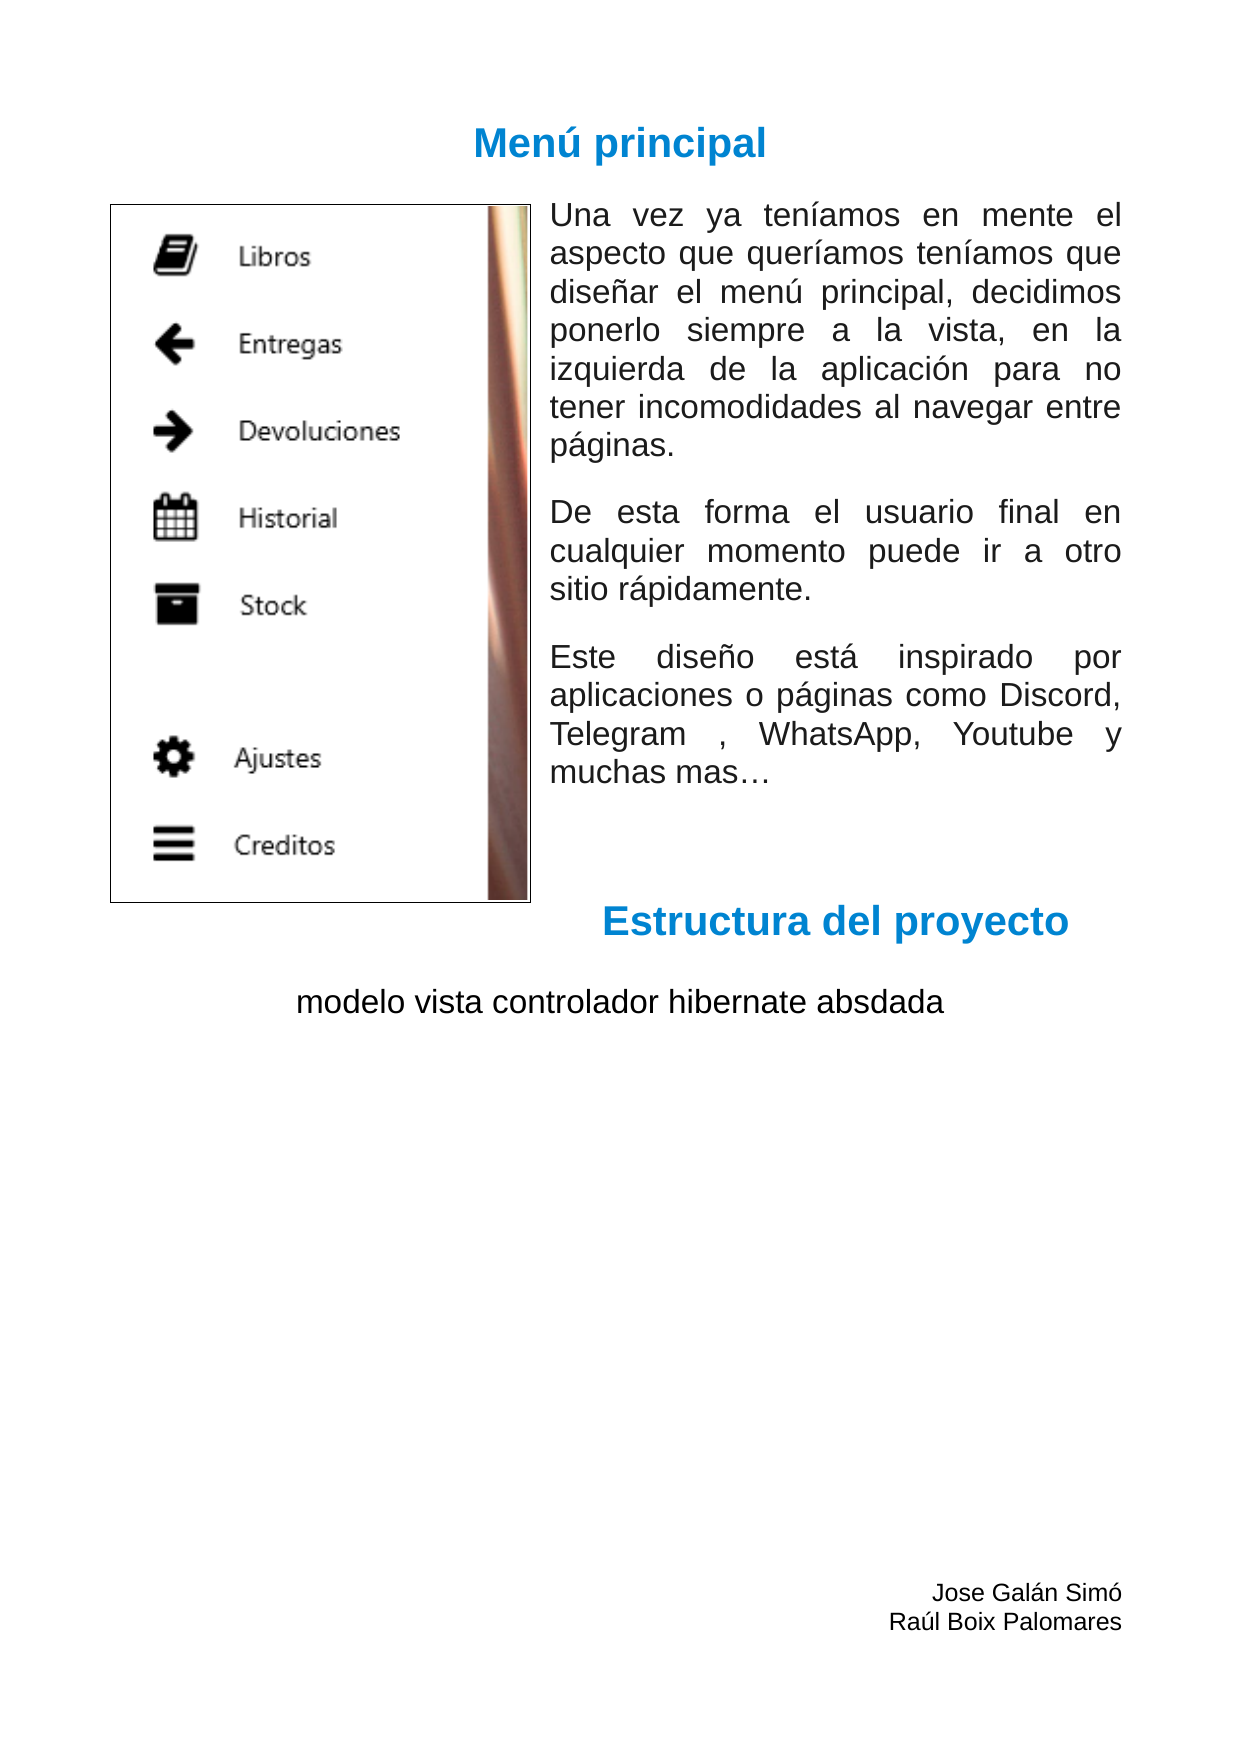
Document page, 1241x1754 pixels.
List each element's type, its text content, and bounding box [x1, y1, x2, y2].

picture [112, 206, 125, 900]
text Estructura del proyecto [118, 896, 1122, 944]
text De esta forma el usuario final en cualquier momento puede ir a otro sitio rápidamente. [531, 493, 1122, 608]
text Una vez ya teníamos en mente el aspecto que queríamos teníamos que diseñar el menú principal, decidimos ponerlo siempre a la vista, en la izquierda de la aplicación para no tener incomodidades al navegar entre páginas. [118, 195, 1122, 464]
text [125, 637, 527, 790]
text modelo vista controlador hibernate absdada [118, 982, 1122, 1021]
text [125, 493, 527, 608]
text Menú principal [118, 118, 1122, 166]
text Este diseño está inspirado por aplicaciones o páginas como Discord, Telegram , WhatsApp, Youtube y muchas mas… [531, 637, 1122, 790]
text [111, 205, 530, 902]
